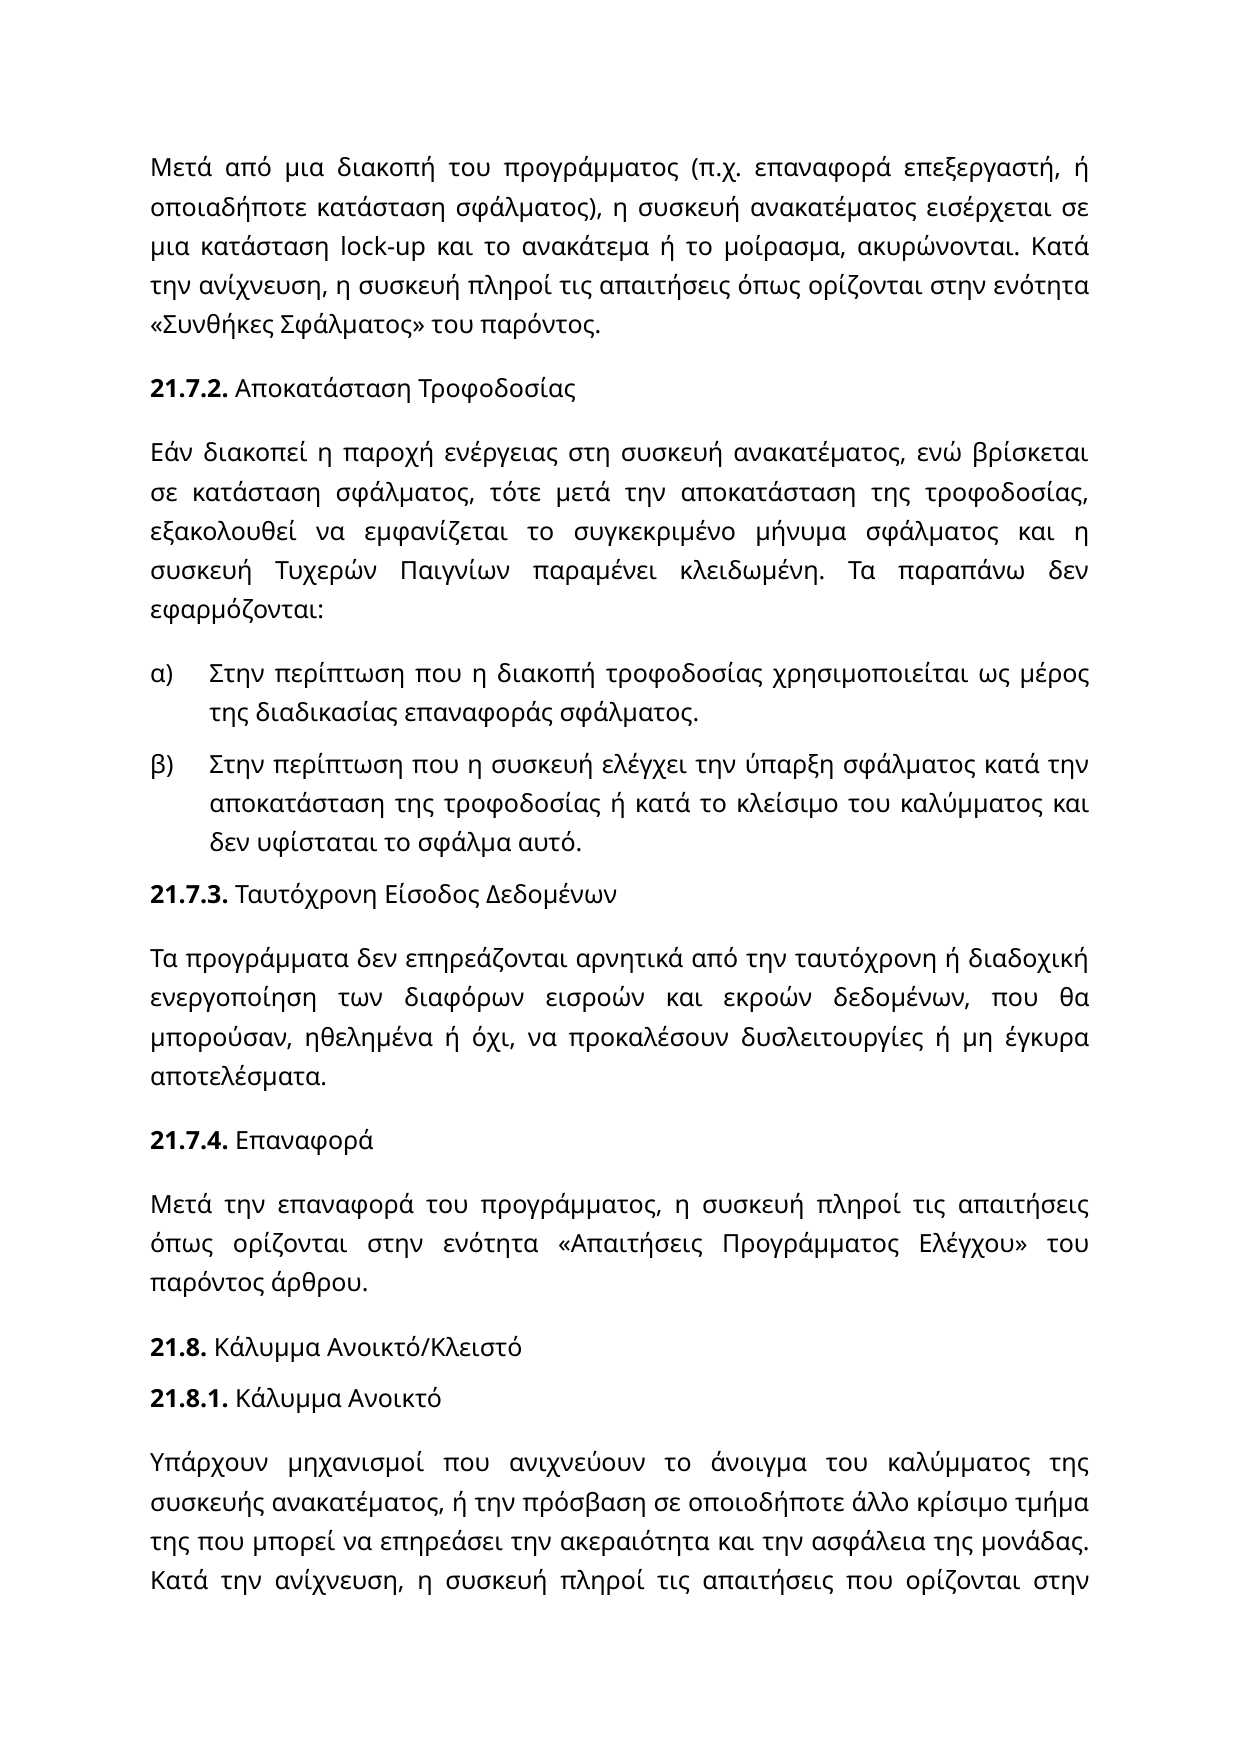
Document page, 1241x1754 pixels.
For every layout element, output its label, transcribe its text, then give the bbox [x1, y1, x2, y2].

text Τα προγράμματα δεν επηρεάζονται αρνητικά από την ταυτόχρονη ή διαδοχική ενεργοποίηση των διαφόρων εισροών και εκροών δεδομένων, που θα μπορούσαν, ηθελημένα ή όχι, να προκαλέσουν δυσλειτουργίες ή μη έγκυρα αποτελέσματα. [150, 941, 1090, 1092]
text Εάν διακοπεί η παροχή ενέργειας στη συσκευή ανακατέματος, ενώ βρίσκεται σε κατάσταση σφάλματος, τότε μετά την αποκατάσταση της τροφοδοσίας, εξακολουθεί να εμφανίζεται το συγκεκριμένο μήνυμα σφάλματος και η συσκευή Τυχερών Παιγνίων παραμένει κλειδωμένη. Τα παραπάνω δεν εφαρμόζονται: [150, 435, 1090, 626]
list β) Στην περίπτωση που η συσκευή ελέγχει την ύπαρξη σφάλματος κατά την αποκατάσταση της τροφοδοσίας ή κατά το κλείσιμο του καλύμματος και δεν υφίσταται το σφάλμα αυτό. [150, 747, 1090, 859]
text Μετά την επαναφορά του προγράμματος, η συσκευή πληροί τις απαιτήσεις όπως ορίζονται στην ενότητα «Απαιτήσεις Προγράμματος Ελέγχου» του παρόντος άρθρου. [150, 1187, 1090, 1299]
list α) Στην περίπτωση που η διακοπή τροφοδοσίας χρησιμοποιείται ως μέρος της διαδικασίας επαναφοράς σφάλματος. [150, 656, 1090, 729]
text Υπάρχουν μηχανισμοί που ανιχνεύουν το άνοιγμα του καλύμματος της συσκευής ανακατέματος, ή την πρόσβαση σε οποιοδήποτε άλλο κρίσιμο τμήμα της που μπορεί να επηρεάσει την ακεραιότητα και την ασφάλεια της μονάδας. Κατά την ανίχνευση, η συσκευή πληροί τις απαιτήσεις που ορίζονται στην [150, 1445, 1090, 1597]
text 21.8.1. Κάλυμμα Ανοικτό [150, 1381, 1090, 1415]
text 21.7.4. Επαναφορά [150, 1122, 1090, 1157]
text 21.7.2. Αποκατάσταση Τροφοδοσίας [150, 371, 1090, 405]
text 21.8. Κάλυμμα Ανοικτό/Κλειστό [150, 1329, 1090, 1363]
text Μετά από μια διακοπή του προγράμματος (π.χ. επαναφορά επεξεργαστή, ή οποιαδήποτε κατάσταση σφάλματος), η συσκευή ανακατέματος εισέρχεται σε μια κατάσταση lock-up και το ανακάτεμα ή το μοίρασμα, ακυρώνονται. Κατά την ανίχνευση, η συσκευή πληροί τις απαιτήσεις όπως ορίζονται στην ενότητα «Συνθήκες Σφάλματος» του παρόντος. [150, 150, 1090, 341]
text 21.7.3. Ταυτόχρονη Είσοδος Δεδομένων [150, 877, 1090, 911]
